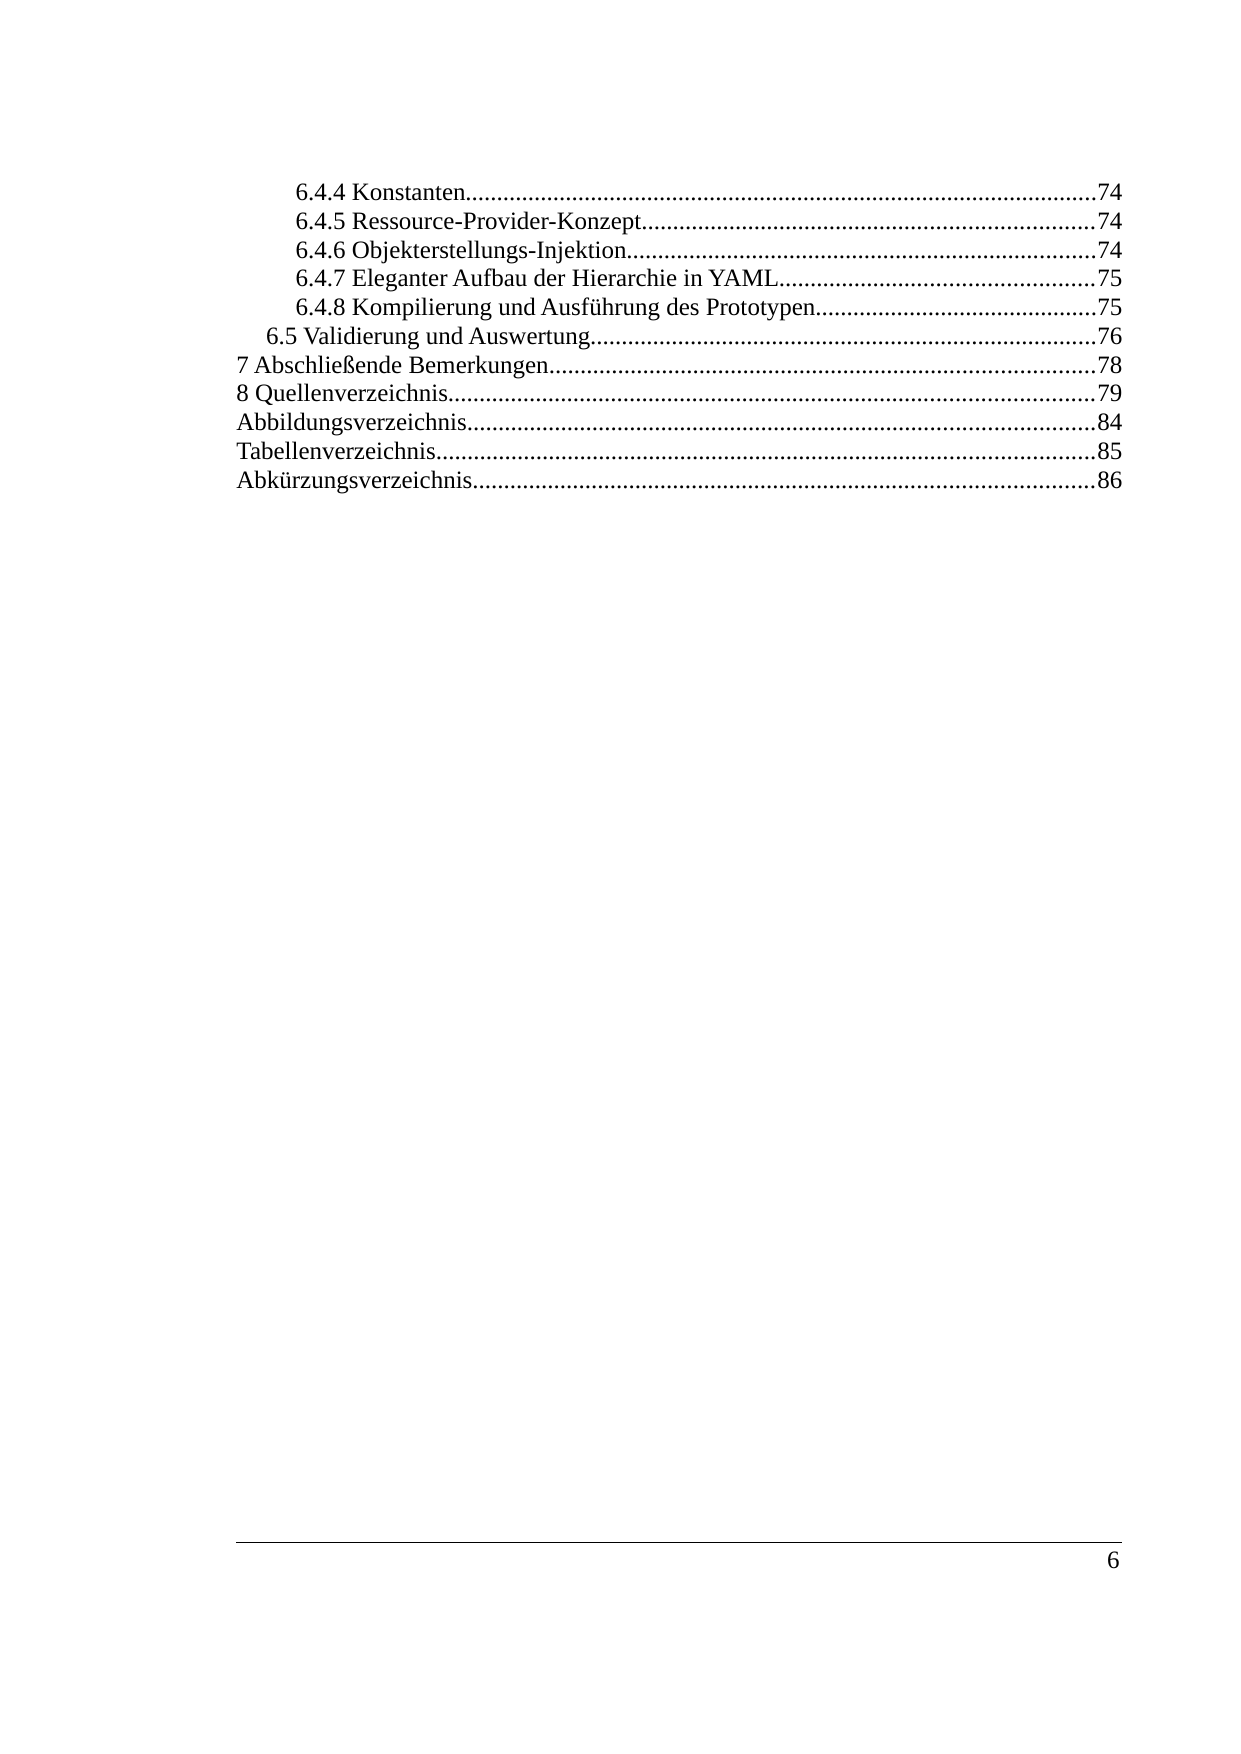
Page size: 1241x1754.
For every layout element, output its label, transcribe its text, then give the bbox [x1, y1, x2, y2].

text 6.4.6 Objekterstellungs-Injektion 74 [295, 235, 1122, 263]
text Tabellenverzeichnis 85 [236, 436, 1122, 465]
text 6.4.4 Konstanten 74 [295, 177, 1122, 206]
text Abkürzungsverzeichnis 86 [236, 465, 1122, 493]
text 6.4.7 Eleganter Aufbau der Hierarchie in YAML 75 [295, 263, 1122, 292]
text 6.5 Validierung und Auswertung 76 [266, 321, 1122, 350]
text 8 Quellenverzeichnis 79 [236, 378, 1122, 407]
text 6.4.5 Ressource-Provider-Konzept 74 [295, 206, 1122, 235]
text Abbildungsverzeichnis 84 [236, 407, 1122, 436]
text 7 Abschließende Bemerkungen 78 [236, 350, 1122, 378]
text 6.4.8 Kompilierung und Ausführung des Prototypen 75 [295, 292, 1122, 321]
